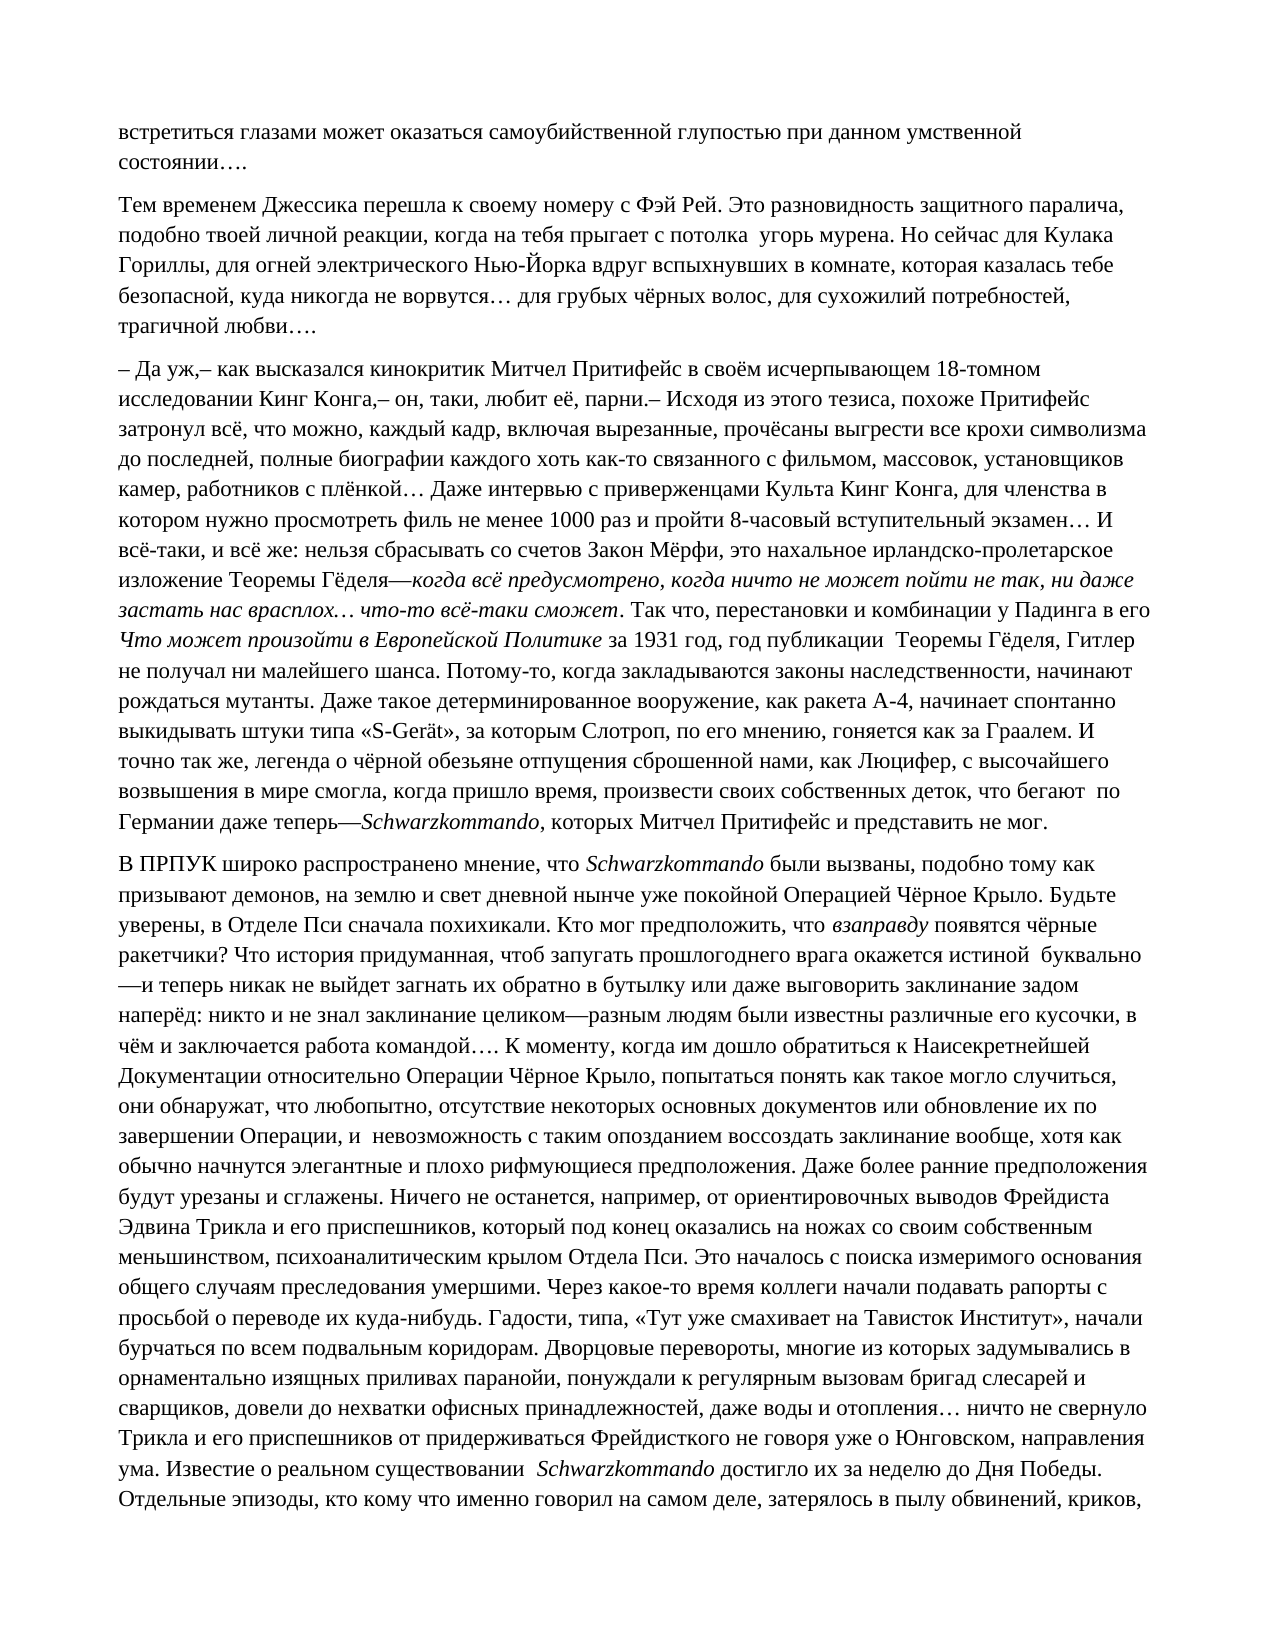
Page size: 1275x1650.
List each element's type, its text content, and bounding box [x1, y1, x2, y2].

text В ПРПУК широко распространено мнение, что Schwarzkommando были вызваны, подобно тому как призывают демонов, на землю и свет дневной нынче уже покойной Операцией Чёрное Крыло. Будьте уверены, в Отделе Пси сначала похихикали. Кто мог предположить, что взаправду появятся чёрные ракетчики? Что история придуманная, чтоб запугать прошлогоднего врага окажется истиной буквально—и теперь никак не выйдет загнать их обратно в бутылку или даже выговорить заклинание задом наперёд: никто и не знал заклинание целиком—разным людям были известны различные его кусочки, в чём и заключается работа командой…. К моменту, когда им дошло обратиться к Наисекретнейшей Документации относительно Операции Чёрное Крыло, попытаться понять как такое могло случиться, они обнаружат, что любопытно, отсутствие некоторых основных документов или обновление их по завершении Операции, и невозможность с таким опозданием воссоздать заклинание вообще, хотя как обычно начнутся элегантные и плохо рифмующиеся предположения. Даже более ранние предположения будут урезаны и сглажены. Ничего не останется, например, от ориентировочных выводов Фрейдиста Эдвина Трикла и его приспешников, который под конец оказались на ножах со своим собственным меньшинством, психоаналитическим крылом Отдела Пси. Это началось с поиска измеримого основания общего случаям преследования умершими. Через какое-то время коллеги начали подавать рапорты с просьбой о переводе их куда-нибудь. Гадости, типа, «Тут уже смахивает на Тависток Институт», начали бурчаться по всем подвальным коридорам. Дворцовые перевороты, многие из которых задумывались в орнаментально изящных приливах паранойи, понуждали к регулярным вызовам бригад слесарей и сварщиков, довели до нехватки офисных принадлежностей, даже воды и отопления… ничто не свернуло Трикла и его приспешников от придерживаться Фрейдисткого не говоря уже о Юнговском, направления ума. Известие о реальном существовании Schwarzkommando достигло их за неделю до Дня Победы. Отдельные эпизоды, кто кому что именно говорил на самом деле, затерялось в пылу обвинений, криков, [118, 850, 1157, 1511]
text – Да уж,– как высказался кинокритик Митчел Притифейс в своём исчерпывающем 18-томном исследовании Кинг Конга,– он, таки, любит её, парни.– Исходя из этого тезиса, похоже Притифейс затронул всё, что можно, каждый кадр, включая вырезанные, прочёсаны выгрести все крохи символизма до последней, полные биографии каждого хоть как-то связанного с фильмом, массовок, установщиков камер, работников с плёнкой… Даже интервью с приверженцами Культа Кинг Конга, для членства в котором нужно просмотреть филь не менее 1000 раз и пройти 8-часовый вступительный экзамен… И всё-таки, и всё же: нельзя сбрасывать со счетов Закон Мёрфи, это нахальное ирландско-пролетарское изложение Теоремы Гёделя—когда всё предусмотрено, когда ничто не может пойти не так, ни даже застать нас врасплох… что-то всё-таки сможет. Так что, перестановки и комбинации у Падинга в его Что может произойти в Европейской Политике за 1931 год, год публикации Теоремы Гёделя, Гитлер не получал ни малейшего шанса. Потому-то, когда закладываются законы наследственности, начинают рождаться мутанты. Даже такое детерминированное вооружение, как ракета А-4, начинает спонтанно выкидывать штуки типа «S-Gerät», за которым Слотроп, по его мнению, гоняется как за Граалем. И точно так же, легенда о чёрной обезьяне отпущения сброшенной нами, как Люцифер, с высочайшего возвышения в мире смогла, когда пришло время, произвести своих собственных деток, что бегают по Германии даже теперь—Schwarzkommando, которых Митчел Притифейс и представить не мог. [118, 354, 1157, 834]
text Тем временем Джессика перешла к своему номеру с Фэй Рей. Это разновидность защитного паралича, подобно твоей личной реакции, когда на тебя прыгает с потолка угорь мурена. Но сейчас для Кулака Гориллы, для огней электрического Нью-Йорка вдруг вспыхнувших в комнате, которая казалась тебе безопасной, куда никогда не ворвутся… для грубых чёрных волос, для сухожилий потребностей, трагичной любви…. [118, 191, 1157, 338]
text встретиться глазами может оказаться самоубийственной глупостью при данном умственной состоянии…. [118, 118, 1157, 175]
